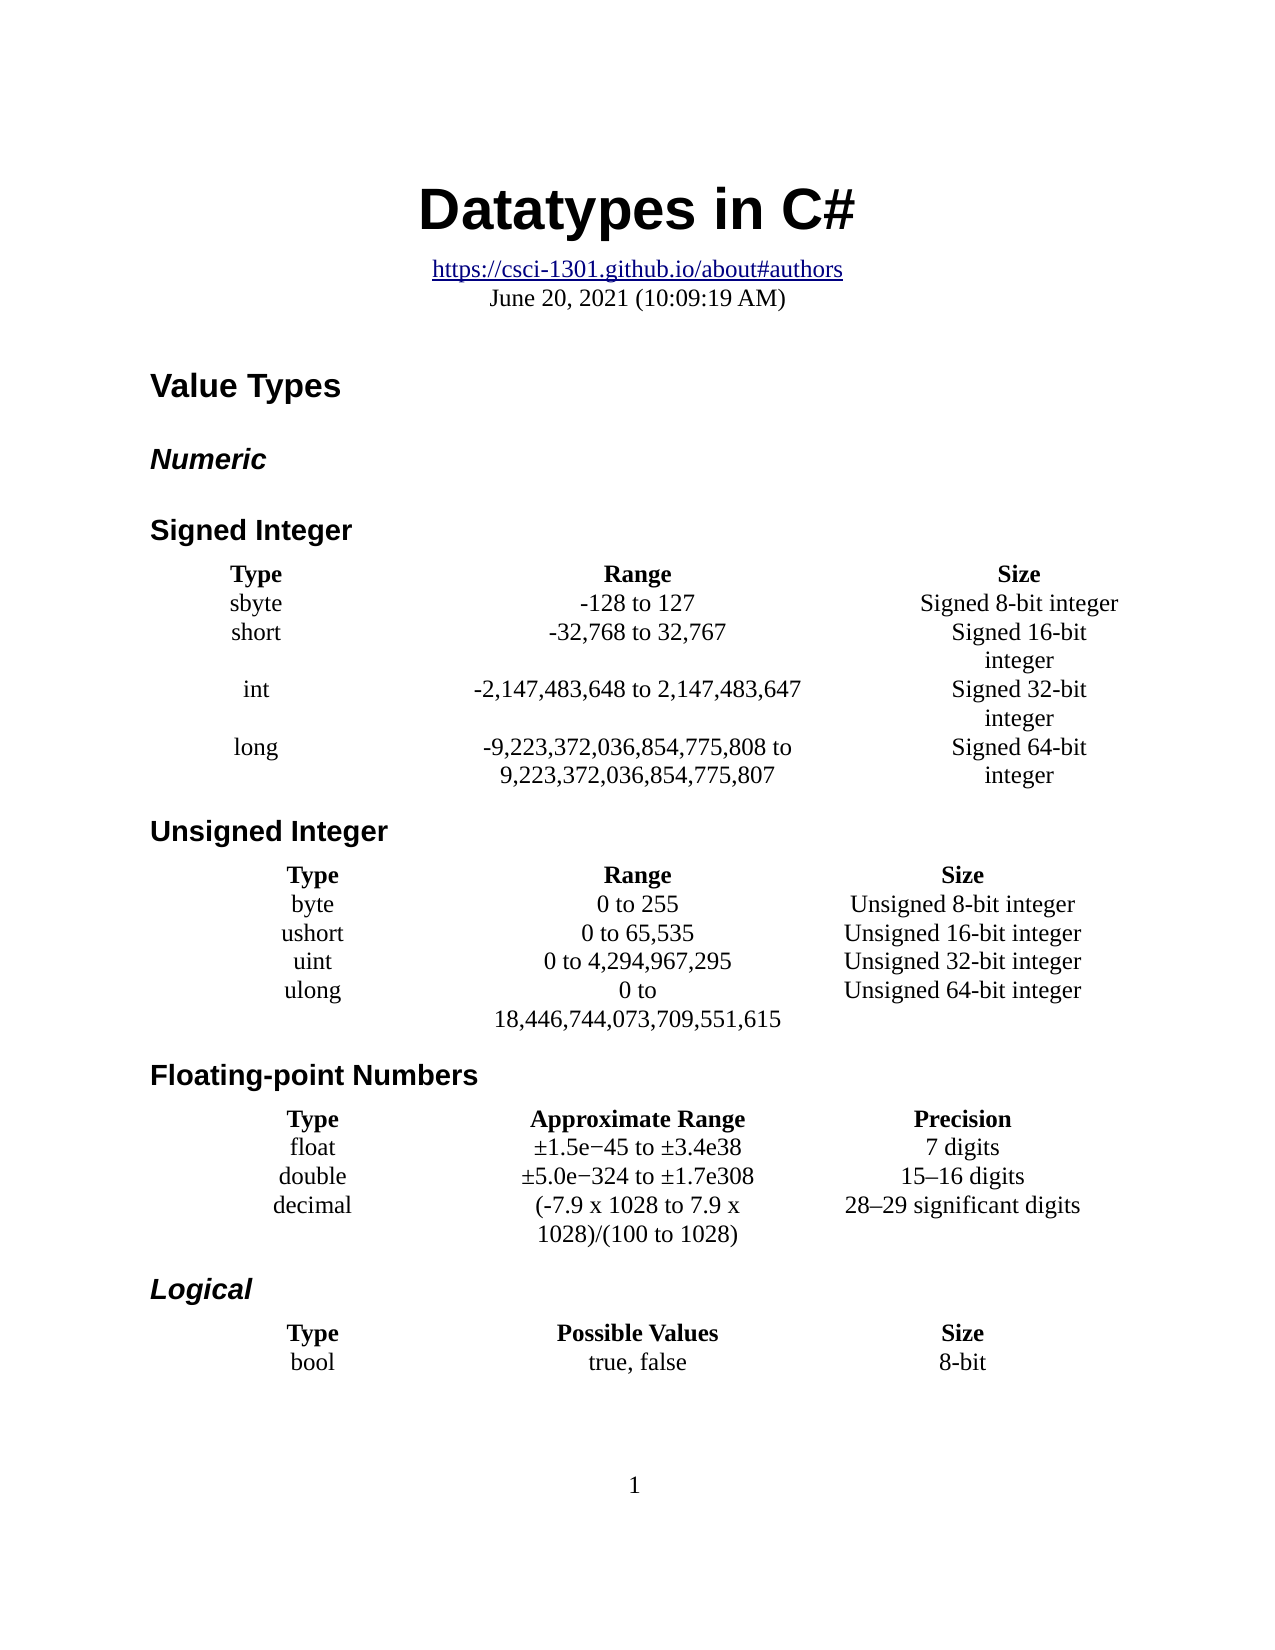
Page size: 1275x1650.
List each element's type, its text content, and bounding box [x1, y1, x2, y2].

subtitle Signed Integer [150, 513, 1125, 547]
table_cell float [150, 1133, 475, 1161]
table_cell 0 to 18,446,744,073,709,551,615 [475, 975, 800, 1033]
table_cell -9,223,372,036,854,775,808 to 9,223,372,036,854,775,807 [362, 732, 913, 789]
table_cell uint [150, 946, 475, 975]
subtitle Value Types [150, 366, 1125, 404]
table_header Range [362, 559, 913, 588]
table_cell true, false [475, 1347, 800, 1376]
table_cell ±5.0e−324 to ±1.7e308 [475, 1161, 800, 1190]
table_header Size [800, 860, 1125, 889]
table_cell Unsigned 64-bit integer [800, 975, 1125, 1033]
table_cell 8-bit [800, 1347, 1125, 1376]
table_cell ±1.5e−45 to ±3.4e38 [475, 1133, 800, 1161]
table_cell long [150, 732, 362, 789]
table_cell Signed 64-bit integer [913, 732, 1125, 789]
table_cell 0 to 65,535 [475, 918, 800, 946]
table_cell Signed 8-bit integer [913, 588, 1125, 617]
table_header Type [150, 1104, 475, 1132]
table_cell int [150, 674, 362, 732]
table_cell 28–29 significant digits [800, 1190, 1125, 1247]
table_cell 7 digits [800, 1133, 1125, 1161]
table_header Range [475, 860, 800, 889]
text https://csci-1301.github.io/about#authors [150, 254, 1125, 283]
subtitle Logical [150, 1272, 1125, 1306]
table_cell sbyte [150, 588, 362, 617]
table_cell 0 to 4,294,967,295 [475, 946, 800, 975]
table_cell ushort [150, 918, 475, 946]
table_cell Unsigned 16-bit integer [800, 918, 1125, 946]
table_cell Signed 32-bit integer [913, 674, 1125, 732]
table_cell Unsigned 32-bit integer [800, 946, 1125, 975]
table_cell 15–16 digits [800, 1161, 1125, 1190]
table_cell bool [150, 1347, 475, 1376]
table_header Type [150, 1319, 475, 1347]
table_cell 0 to 255 [475, 889, 800, 918]
table_cell -2,147,483,648 to 2,147,483,647 [362, 674, 913, 732]
table_cell -128 to 127 [362, 588, 913, 617]
table_header Precision [800, 1104, 1125, 1132]
title Datatypes in C# [150, 175, 1125, 242]
table_cell (-7.9 x 1028 to 7.9 x 1028)/(100 to 1028) [475, 1190, 800, 1247]
table_header Size [913, 559, 1125, 588]
subtitle Unsigned Integer [150, 814, 1125, 848]
table_cell ulong [150, 975, 475, 1033]
table_cell double [150, 1161, 475, 1190]
table_header Approximate Range [475, 1104, 800, 1132]
table_header Possible Values [475, 1319, 800, 1347]
subtitle Floating-point Numbers [150, 1058, 1125, 1091]
subtitle Numeric [150, 442, 1125, 476]
table_cell short [150, 617, 362, 674]
table_header Type [150, 860, 475, 889]
text June 20, 2021 (10:09:19 AM) [150, 283, 1125, 312]
table_cell Unsigned 8-bit integer [800, 889, 1125, 918]
table_cell byte [150, 889, 475, 918]
table_header Size [800, 1319, 1125, 1347]
table_header Type [150, 559, 362, 588]
table_cell decimal [150, 1190, 475, 1247]
table_cell Signed 16-bit integer [913, 617, 1125, 674]
table_cell -32,768 to 32,767 [362, 617, 913, 674]
